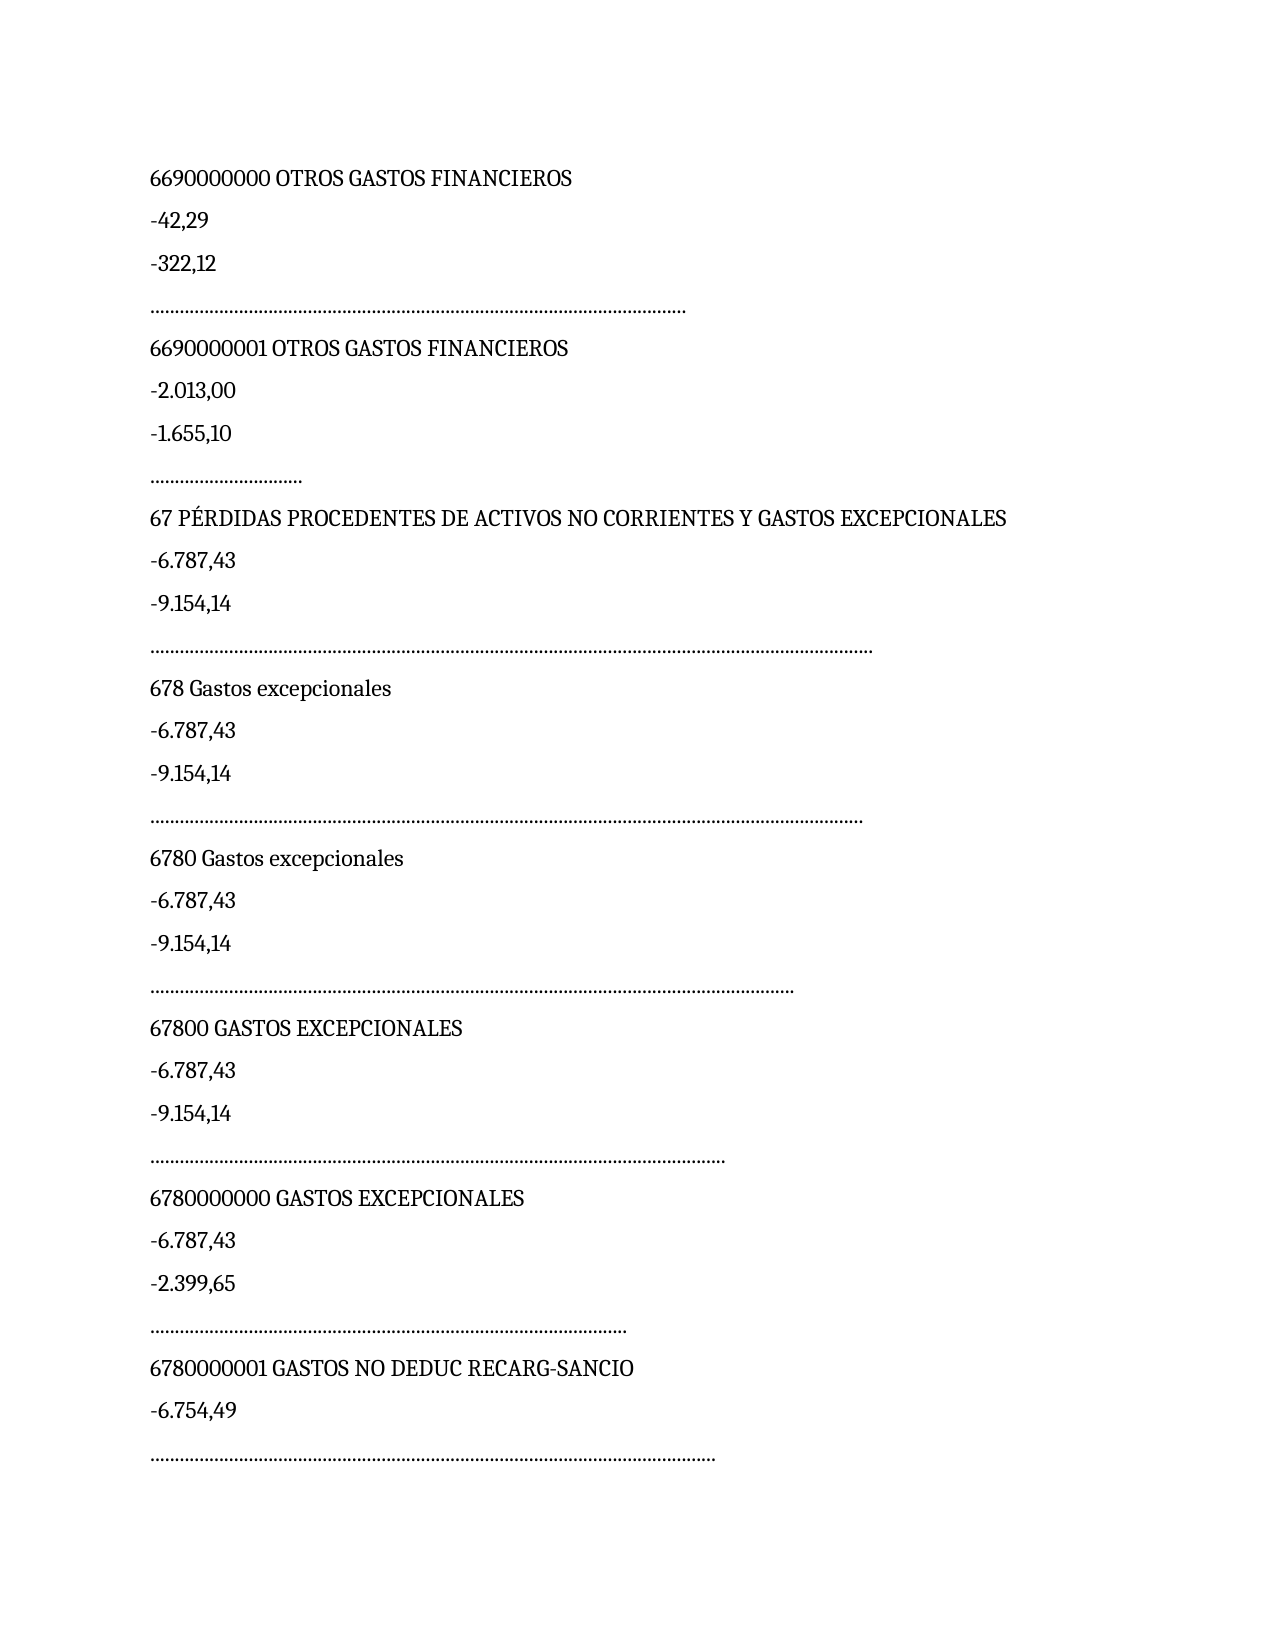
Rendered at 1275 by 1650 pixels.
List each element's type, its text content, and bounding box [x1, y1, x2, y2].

text 6780000001 GASTOS NO DEDUC RECARG-SANCIO [150, 1340, 1125, 1382]
text -9.154,14 [150, 745, 1125, 787]
text -9.154,14 [150, 915, 1125, 957]
text ................................................................................................. [150, 1297, 1125, 1340]
text ............................................................................................................. [150, 277, 1125, 320]
text ..................................................................................................................... [150, 1127, 1125, 1170]
text -42,29 [150, 192, 1125, 235]
text ................................................................................................................................... [150, 957, 1125, 1000]
text ................................................................................................................................................. [150, 787, 1125, 830]
text -9.154,14 [150, 1085, 1125, 1127]
text 678 Gastos excepcionales [150, 660, 1125, 702]
text 67800 GASTOS EXCEPCIONALES [150, 1000, 1125, 1042]
text 6690000001 OTROS GASTOS FINANCIEROS [150, 320, 1125, 362]
text -322,12 [150, 235, 1125, 277]
text 6780 Gastos excepcionales [150, 830, 1125, 872]
text ................................................................................................................... [150, 1425, 1125, 1467]
text -2.399,65 [150, 1255, 1125, 1297]
text -6.754,49 [150, 1382, 1125, 1425]
text ................................................................................................................................................... [150, 617, 1125, 660]
text -6.787,43 [150, 702, 1125, 745]
text -6.787,43 [150, 872, 1125, 915]
text 6690000000 OTROS GASTOS FINANCIEROS [150, 150, 1125, 192]
text -6.787,43 [150, 1042, 1125, 1085]
text -6.787,43 [150, 1212, 1125, 1255]
text -6.787,43 [150, 532, 1125, 575]
text ............................... [150, 447, 1125, 490]
text 6780000000 GASTOS EXCEPCIONALES [150, 1170, 1125, 1212]
text -2.013,00 [150, 362, 1125, 405]
text -9.154,14 [150, 575, 1125, 617]
text -1.655,10 [150, 405, 1125, 447]
text 67 PÉRDIDAS PROCEDENTES DE ACTIVOS NO CORRIENTES Y GASTOS EXCEPCIONALES [150, 490, 1125, 532]
